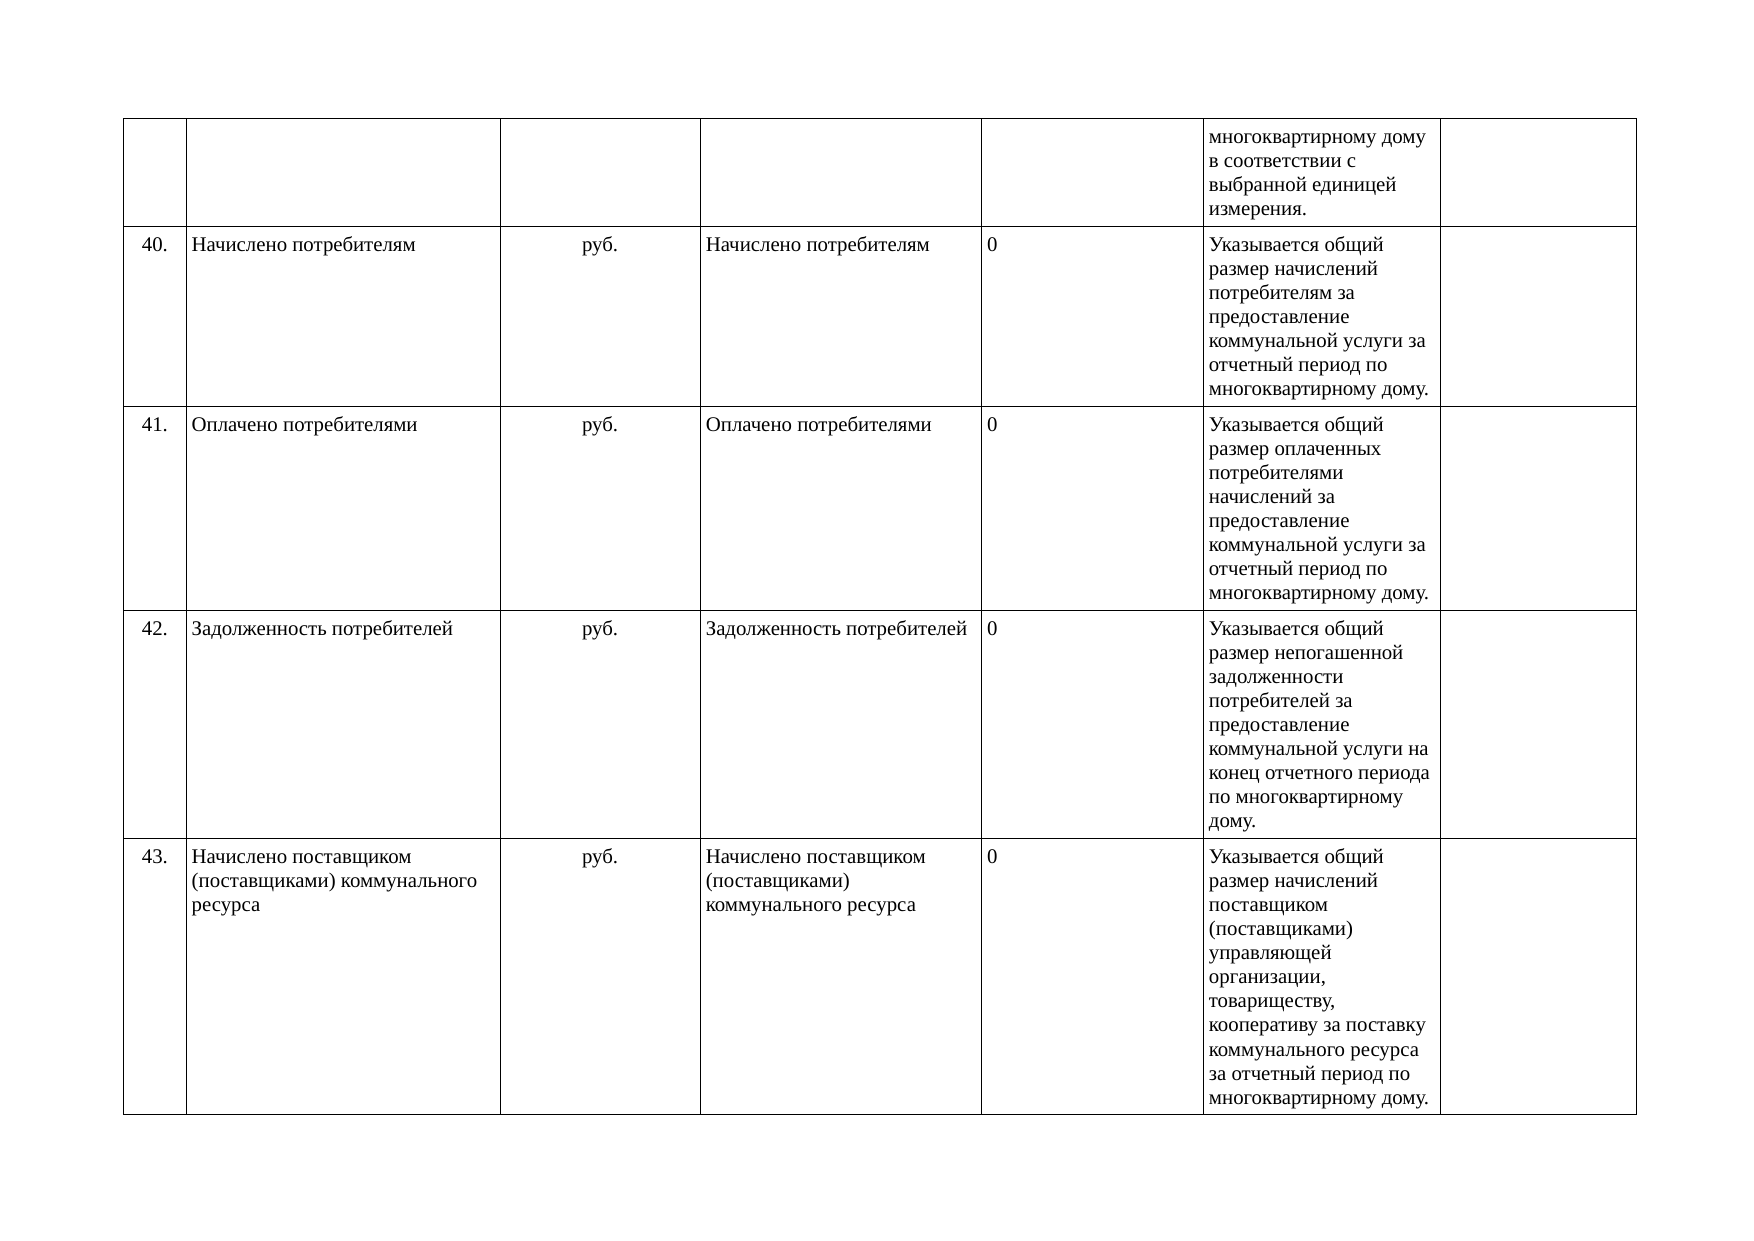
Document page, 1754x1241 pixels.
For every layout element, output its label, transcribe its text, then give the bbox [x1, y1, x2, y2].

table_cell Начислено поставщиком (поставщиками) коммунального ресурса [701, 839, 981, 1114]
table_cell Указывается общий размер оплаченных потребителями начислений за предоставление коммунальной услуги за отчетный период по многоквартирному дому. [1204, 407, 1440, 610]
table_cell многоквартирному дому в соответствии с выбранной единицей измерения. [1204, 119, 1440, 226]
table_cell [1441, 119, 1636, 226]
table_cell 0 [982, 839, 1203, 1114]
table_cell 41. [124, 407, 186, 610]
table_cell [1441, 611, 1636, 838]
table_cell Задолженность потребителей [701, 611, 981, 838]
table_cell [501, 119, 700, 226]
table_cell Указывается общий размер непогашенной задолженности потребителей за предоставление коммунальной услуги на конец отчетного периода по многоквартирному дому. [1204, 611, 1440, 838]
table_cell 43. [124, 839, 186, 1114]
table_cell 0 [982, 407, 1203, 610]
table_cell руб. [501, 227, 700, 406]
table_cell Оплачено потребителями [701, 407, 981, 610]
table_cell [124, 119, 186, 226]
table_cell Оплачено потребителями [187, 407, 500, 610]
table_cell руб. [501, 407, 700, 610]
table_cell [1441, 839, 1636, 1114]
table_cell руб. [501, 611, 700, 838]
table_cell Начислено потребителям [187, 227, 500, 406]
table_cell Указывается общий размер начислений потребителям за предоставление коммунальной услуги за отчетный период по многоквартирному дому. [1204, 227, 1440, 406]
table_cell [982, 119, 1203, 226]
table_cell Начислено поставщиком (поставщиками) коммунального ресурса [187, 839, 500, 1114]
table_cell 0 [982, 611, 1203, 838]
table_cell руб. [501, 839, 700, 1114]
table_cell Задолженность потребителей [187, 611, 500, 838]
table_cell [701, 119, 981, 226]
table_cell 40. [124, 227, 186, 406]
table_cell [1441, 407, 1636, 610]
table_cell 42. [124, 611, 186, 838]
table_cell Указывается общий размер начислений поставщиком (поставщиками) управляющей организации, товариществу, кооперативу за поставку коммунального ресурса за отчетный период по многоквартирному дому. [1204, 839, 1440, 1114]
table_cell 0 [982, 227, 1203, 406]
table_cell [1441, 227, 1636, 406]
table_cell [187, 119, 500, 226]
table_cell Начислено потребителям [701, 227, 981, 406]
